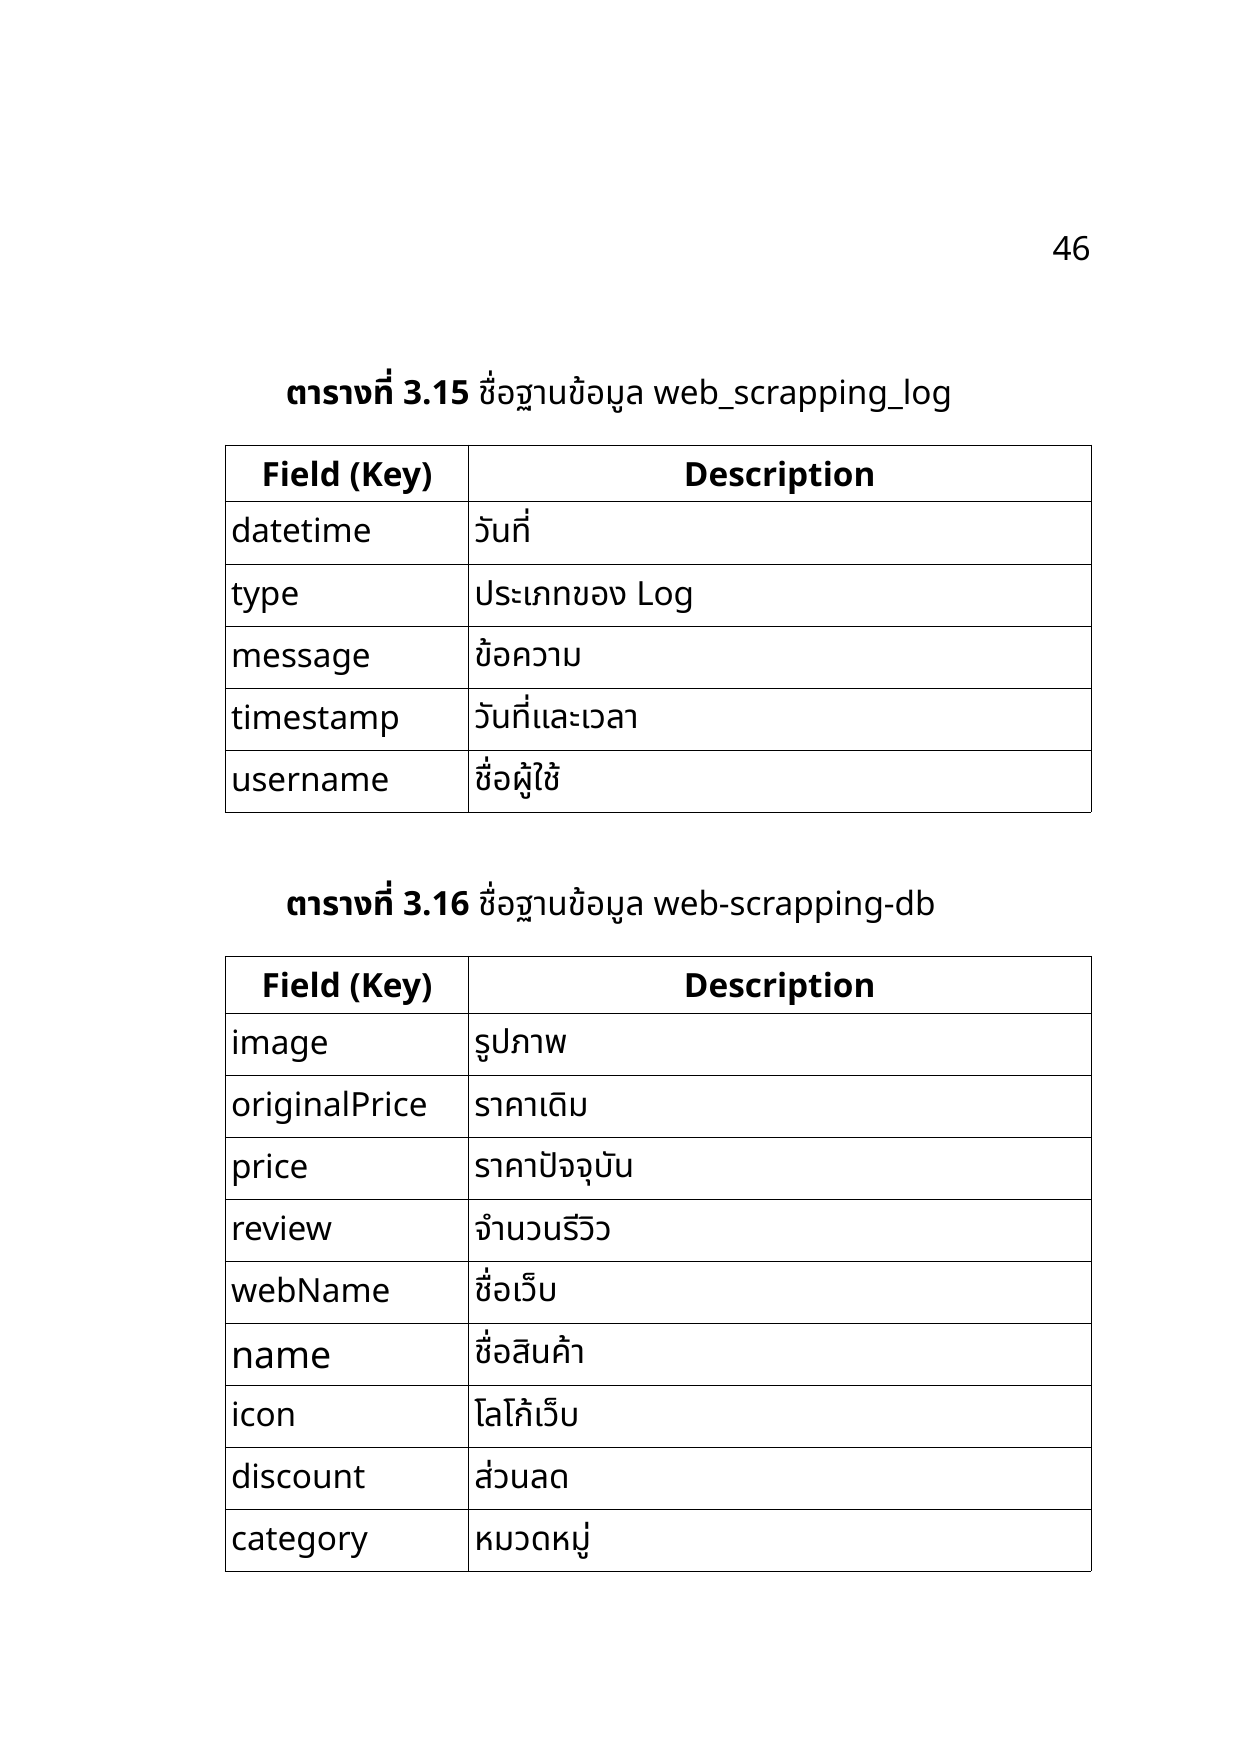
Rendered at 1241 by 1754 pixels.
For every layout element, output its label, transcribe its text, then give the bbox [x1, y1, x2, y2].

table_header Description [469, 957, 1091, 1013]
table_cell โลโก้เว็บ [469, 1386, 1091, 1447]
table_cell ราคาเดิม [469, 1076, 1091, 1137]
table_cell จำนวนรีวิว [469, 1200, 1091, 1261]
table_cell username [226, 751, 468, 812]
table_cell webName [226, 1262, 468, 1323]
table_cell วันที่และเวลา [469, 689, 1091, 749]
table_cell ชื่อผู้ใช้ [469, 751, 1091, 812]
table_cell ข้อความ [469, 627, 1091, 688]
table_cell ส่วนลด [469, 1448, 1091, 1509]
table_cell message [226, 627, 468, 688]
table_header Field (Key) [226, 957, 468, 1013]
table_cell timestamp [226, 689, 468, 749]
table_cell datetime [226, 502, 468, 563]
text ตารางที่ 3.16 ชื่อฐานข้อมูล web-scrapping-db [225, 880, 1091, 930]
table_cell รูปภาพ [469, 1014, 1091, 1075]
table_cell วันที่ [469, 502, 1091, 563]
table_header Description [469, 446, 1091, 501]
table_cell ประเภทของ Log [469, 565, 1091, 626]
table_cell icon [226, 1386, 468, 1447]
table_cell review [226, 1200, 468, 1261]
table_cell ราคาปัจจุบัน [469, 1138, 1091, 1199]
table_cell type [226, 565, 468, 626]
table_cell image [226, 1014, 468, 1075]
table_cell category [226, 1510, 468, 1571]
table_cell หมวดหมู่ [469, 1510, 1091, 1571]
text ตารางที่ 3.15 ชื่อฐานข้อมูล web_scrapping_log [225, 368, 1091, 419]
table_cell price [226, 1138, 468, 1199]
table_cell discount [226, 1448, 468, 1509]
table_header Field (Key) [226, 446, 468, 501]
table_cell ชื่อสินค้า [469, 1324, 1091, 1385]
table_cell originalPrice [226, 1076, 468, 1137]
table_cell ชื่อเว็บ [469, 1262, 1091, 1323]
table_cell name [226, 1324, 468, 1385]
